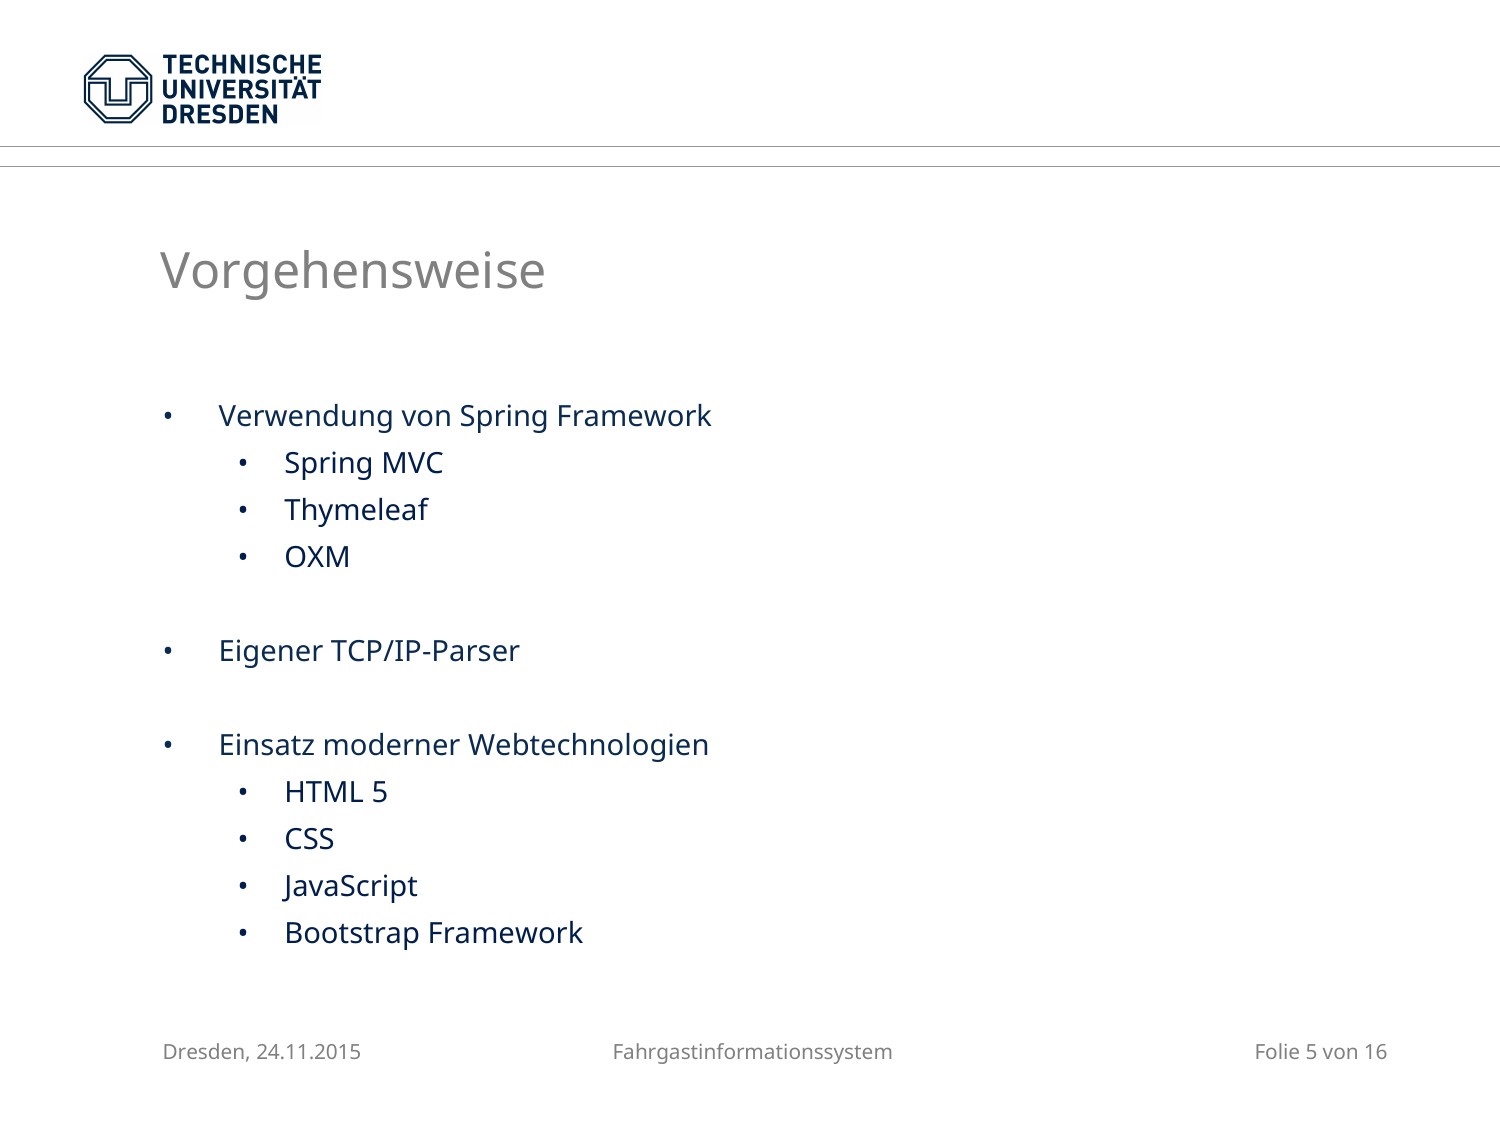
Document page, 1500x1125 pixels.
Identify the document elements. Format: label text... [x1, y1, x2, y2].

title Vorgehensweise [160, 230, 1392, 307]
picture [83, 54, 321, 124]
list Verwendung von Spring Framework Spring MVC Thymeleaf OXM Eigener TCP/IP-Parser Einsatz moderner Webtechnologien HTML 5 CSS JavaScript Bootstrap Framework [162, 387, 1388, 963]
